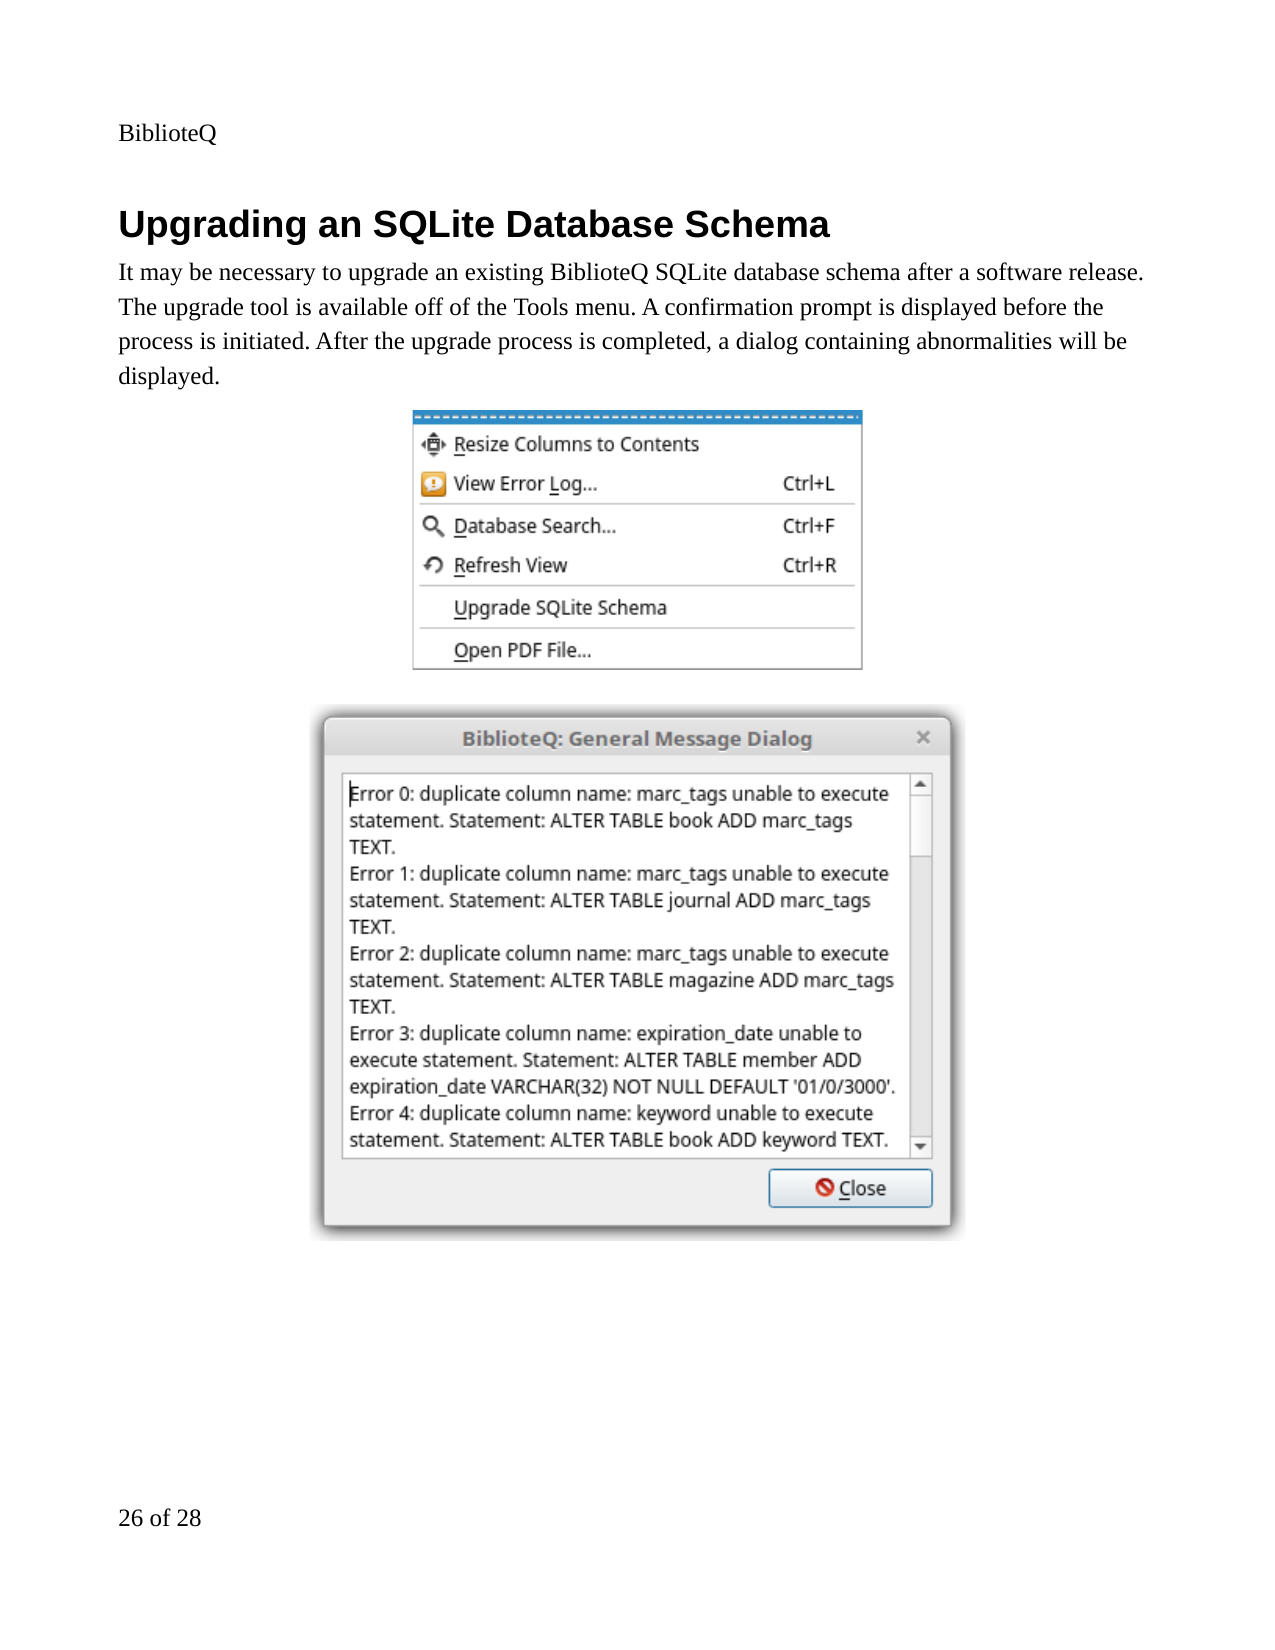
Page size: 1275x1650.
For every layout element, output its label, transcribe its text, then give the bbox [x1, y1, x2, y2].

subtitle Upgrading an SQLite Database Schema [118, 201, 1157, 245]
text It may be necessary to upgrade an existing BiblioteQ SQLite database schema after a software release. The upgrade tool is available off of the Tools menu. A confirmation prompt is displayed before the process is initiated. After the upgrade process is completed, a dialog containing abnormalities will be displayed. [118, 257, 1157, 390]
picture [309, 704, 966, 1241]
picture [412, 410, 863, 670]
